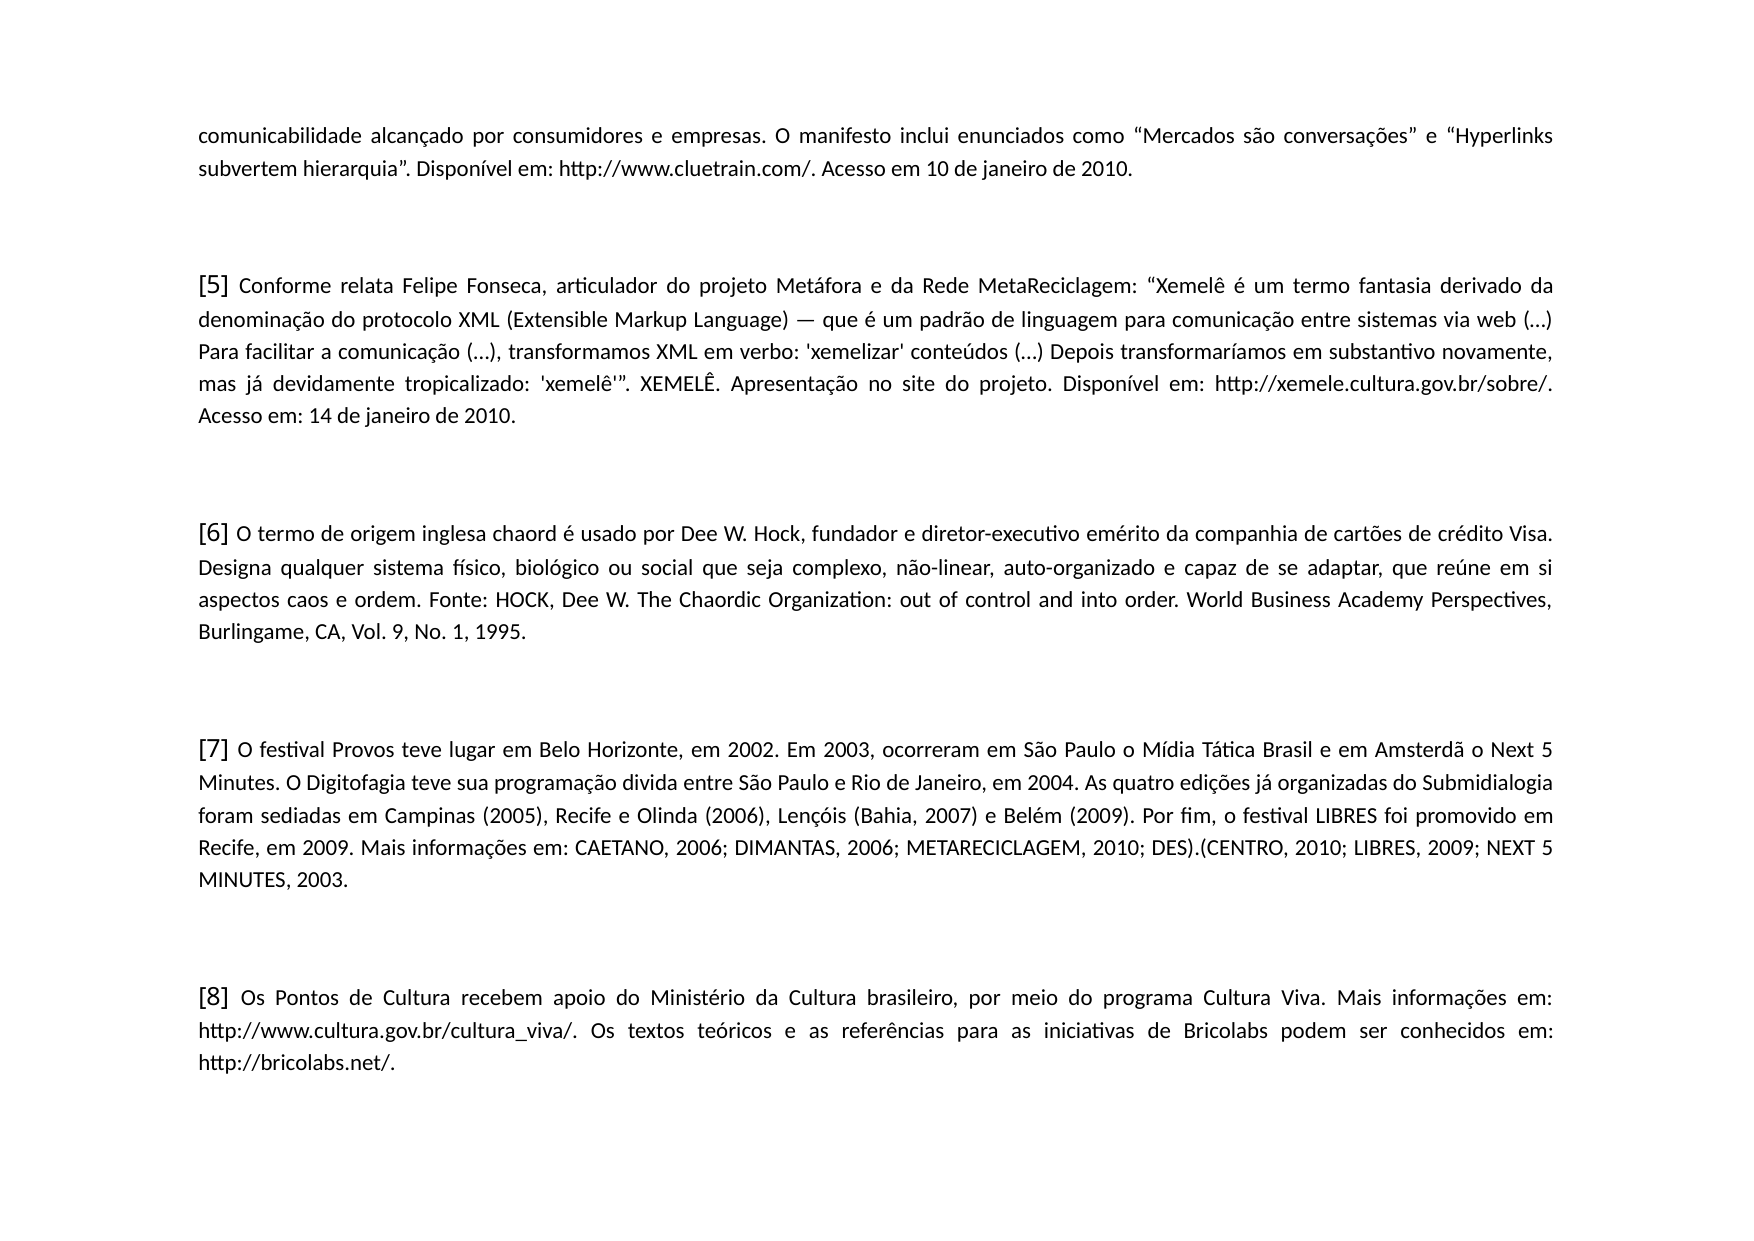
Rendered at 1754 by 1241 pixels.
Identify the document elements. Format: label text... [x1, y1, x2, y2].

text comunicabilidade alcançado por consumidores e empresas. O manifesto inclui enunciados como “Mercados são conversações” e “Hyperlinks subvertem hierarquia”. Disponível em: http://www.cluetrain.com/. Acesso em 10 de janeiro de 2010. [198, 122, 1556, 182]
text [6] O termo de origem inglesa chaord é usado por Dee W. Hock, fundador e diretor-executivo emérito da companhia de cartões de crédito Visa. Designa qualquer sistema físico, biológico ou social que seja complexo, não-linear, auto-organizado e capaz de se adaptar, que reúne em si aspectos caos e ordem. Fonte: HOCK, Dee W. The Chaordic Organization: out of control and into order. World Business Academy Perspectives, Burlingame, CA, Vol. 9, No. 1, 1995. [198, 515, 1556, 645]
text [7] O festival Provos teve lugar em Belo Horizonte, em 2002. Em 2003, ocorreram em São Paulo o Mídia Tática Brasil e em Amsterdã o Next 5 Minutes. O Digitofagia teve sua programação divida entre São Paulo e Rio de Janeiro, em 2004. As quatro edições já organizadas do Submidialogia foram sediadas em Campinas (2005), Recife e Olinda (2006), Lençóis (Bahia, 2007) e Belém (2009). Por fim, o festival LIBRES foi promovido em Recife, em 2009. Mais informações em: CAETANO, 2006; DIMANTAS, 2006; METARECICLAGEM, 2010; DES).(CENTRO, 2010; LIBRES, 2009; NEXT 5 MINUTES, 2003. [198, 730, 1556, 893]
text [5] Conforme relata Felipe Fonseca, articulador do projeto Metáfora e da Rede MetaReciclagem: “Xemelê é um termo fantasia derivado da denominação do protocolo XML (Extensible Markup Language) — que é um padrão de linguagem para comunicação entre sistemas via web (…) Para facilitar a comunicação (…), transformamos XML em verbo: 'xemelizar' conteúdos (…) Depois transformaríamos em substantivo novamente, mas já devidamente tropicalizado: 'xemelê'”. XEMELÊ. Apresentação no site do projeto. Disponível em: http://xemele.cultura.gov.br/sobre/. Acesso em: 14 de janeiro de 2010. [198, 267, 1556, 430]
text [8] Os Pontos de Cultura recebem apoio do Ministério da Cultura brasileiro, por meio do programa Cultura Viva. Mais informações em: http://www.cultura.gov.br/cultura_viva/. Os textos teóricos e as referências para as iniciativas de Bricolabs podem ser conhecidos em: http://bricolabs.net/. [198, 978, 1556, 1077]
